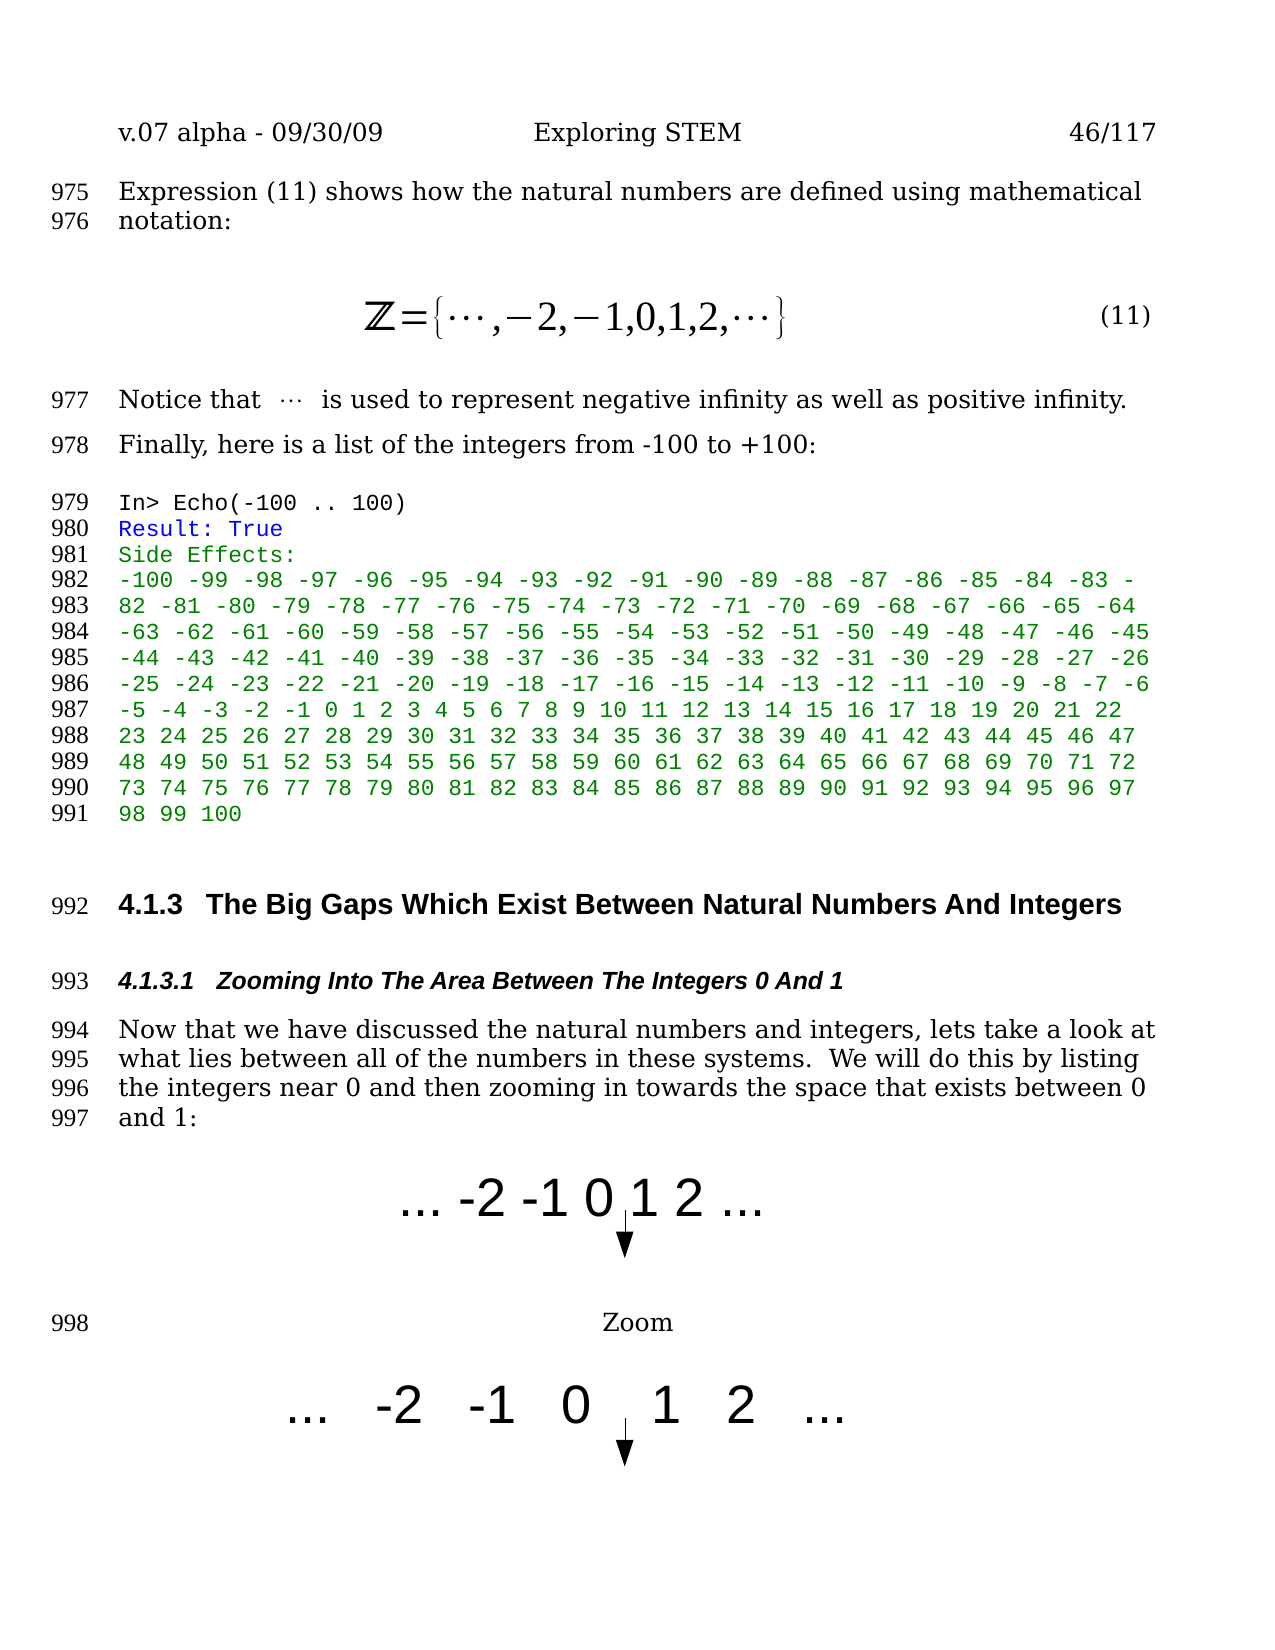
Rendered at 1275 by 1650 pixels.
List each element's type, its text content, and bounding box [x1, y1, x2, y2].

text Notice thatis used to represent negative infinity as well as positive infinity. [118, 385, 1157, 415]
subtitle Zooming Into The Area Between The Integers 0 And 1 [118, 966, 1157, 994]
text Result: True [118, 517, 1157, 543]
text In> Echo(-100 .. 100) [118, 491, 1157, 517]
text Finally, here is a list of the integers from -100 to +100: [118, 430, 1157, 459]
text -100 -99 -98 -97 -96 -95 -94 -93 -92 -91 -90 -89 -88 -87 -86 -85 -84 -83 -82 -81 -80 -79 -78 -77 -76 -75 -74 -73 -72 -71 -70 -69 -68 -67 -66 -65 -64 -63 -62 -61 -60 -59 -58 -57 -56 -55 -54 -53 -52 -51 -50 -49 -48 -47 -46 -45 -44 -43 -42 -41 -40 -39 -38 -37 -36 -35 -34 -33 -32 -31 -30 -29 -28 -27 -26 -25 -24 -23 -22 -21 -20 -19 -18 -17 -16 -15 -14 -13 -12 -11 -10 -9 -8 -7 -6 -5 -4 -3 -2 -1 0 1 2 3 4 5 6 7 8 9 10 11 12 13 14 15 16 17 18 19 20 21 22 23 24 25 26 27 28 29 30 31 32 33 34 35 36 37 38 39 40 41 42 43 44 45 46 47 48 49 50 51 52 53 54 55 56 57 58 59 60 61 62 63 64 65 66 67 68 69 70 71 72 73 74 75 76 77 78 79 80 81 82 83 84 85 86 87 88 89 90 91 92 93 94 95 96 97 98 99 100 [118, 569, 1157, 828]
text Side Effects: [118, 543, 1157, 569]
subtitle The Big Gaps Which Exist Between Natural Numbers And Integers [118, 887, 1157, 921]
table_header (11) [1041, 285, 1157, 347]
text Expression (11) shows how the natural numbers are defined using mathematical notation: [118, 177, 1157, 235]
table_header [118, 285, 1041, 347]
text Now that we have discussed the natural numbers and integers, lets take a look at what lies between all of the numbers in these systems. We will do this by listing the integers near 0 and then zooming in towards the space that exists between 0 and 1: [118, 1015, 1157, 1132]
text Zoom [118, 1308, 1157, 1337]
